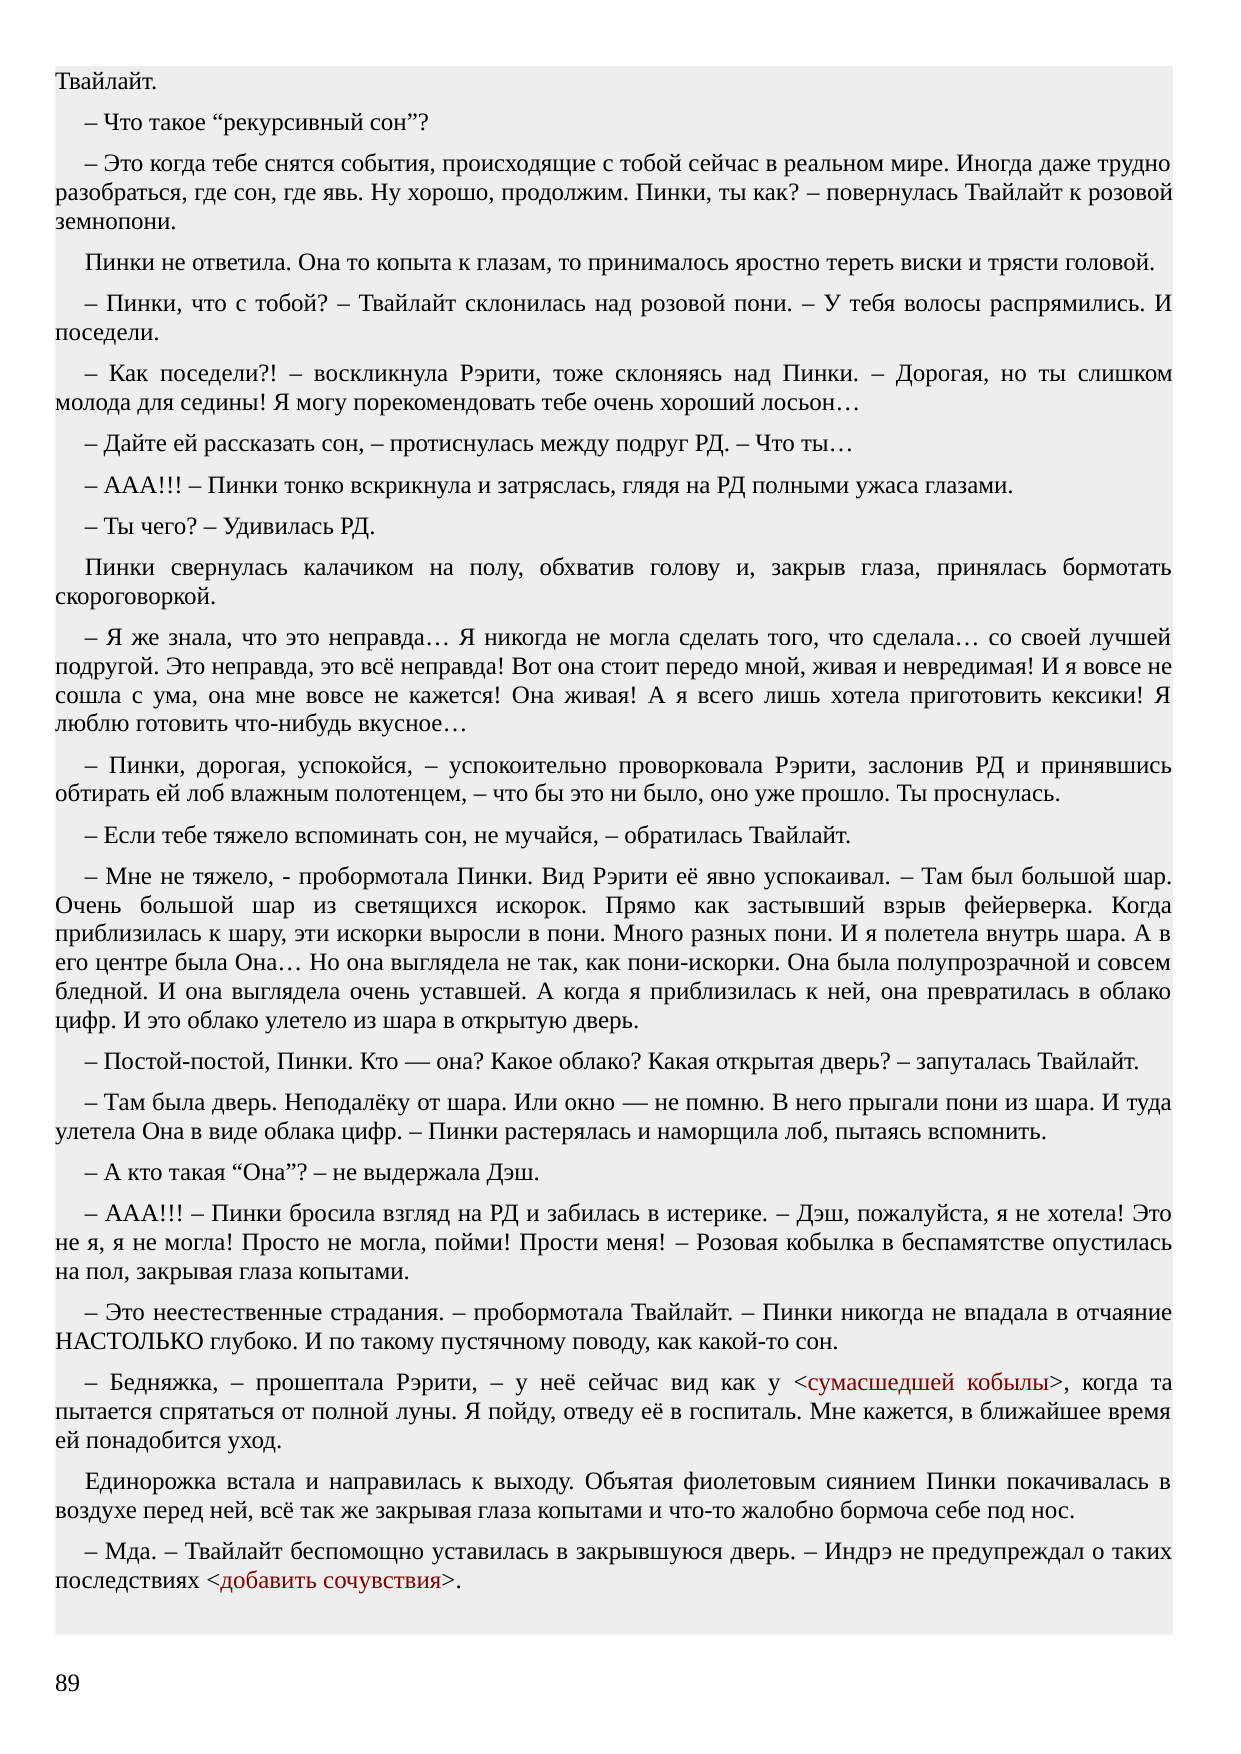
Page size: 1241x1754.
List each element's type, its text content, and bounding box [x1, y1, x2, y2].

text – Дайте ей рассказать сон, – протиснулась между подруг РД. – Что ты… [55, 428, 1173, 457]
text – ААА!!! – Пинки тонко вскрикнула и затряслась, глядя на РД полными ужаса глазами. [55, 470, 1173, 498]
text – Это неестественные страдания. – пробормотала Твайлайт. – Пинки никогда не впадала в отчаяние НАСТОЛЬКО глубоко. И по такому пустячному поводу, как какой-то сон. [55, 1297, 1173, 1355]
text – А кто такая “Она”? – не выдержала Дэш. [55, 1157, 1173, 1186]
text Твайлайт. [55, 66, 1173, 95]
text – Бедняжка, – прошептала Рэрити, – у неё сейчас вид как у <сумасшедшей кобылы>, когда та пытается спрятаться от полной луны. Я пойду, отведу её в госпиталь. Мне кажется, в ближайшее время ей понадобится уход. [55, 1367, 1173, 1453]
text Единорожка встала и направилась к выходу. Объятая фиолетовым сиянием Пинки покачивалась в воздухе перед ней, всё так же закрывая глаза копытами и что-то жалобно бормоча себе под нос. [55, 1466, 1173, 1523]
text – Пинки, что с тобой? – Твайлайт склонилась над розовой пони. – У тебя волосы распрямились. И поседели. [55, 288, 1173, 346]
text – Если тебе тяжело вспоминать сон, не мучайся, – обратилась Твайлайт. [55, 820, 1173, 848]
text – Мда. – Твайлайт беспомощно уставилась в закрывшуюся дверь. – Индрэ не предупреждал о таких последствиях <добавить сочувствия>. [55, 1536, 1173, 1593]
text – Мне не тяжело, - пробормотала Пинки. Вид Рэрити её явно успокаивал. – Там был большой шар. Очень большой шар из светящихся искорок. Прямо как застывший взрыв фейерверка. Когда приблизилась к шару, эти искорки выросли в пони. Много разных пони. И я полетела внутрь шара. А в его центре была Она… Но она выглядела не так, как пони-искорки. Она была полупрозрачной и совсем бледной. И она выглядела очень уставшей. А когда я приблизилась к ней, она превратилась в облако цифр. И это облако улетело из шара в открытую дверь. [55, 861, 1173, 1033]
text – Это когда тебе снятся события, происходящие с тобой сейчас в реальном мире. Иногда даже трудно разобраться, где сон, где явь. Ну хорошо, продолжим. Пинки, ты как? – повернулась Твайлайт к розовой земнопони. [55, 148, 1173, 235]
text – ААА!!! – Пинки бросила взгляд на РД и забилась в истерике. – Дэш, пожалуйста, я не хотела! Это не я, я не могла! Просто не могла, пойми! Прости меня! – Розовая кобылка в беспамятстве опустилась на пол, закрывая глаза копытами. [55, 1198, 1173, 1285]
text Пинки не ответила. Она то копыта к глазам, то принималось яростно тереть виски и трясти головой. [55, 247, 1173, 276]
text – Я же знала, что это неправда… Я никогда не могла сделать того, что сделала… со своей лучшей подругой. Это неправда, это всё неправда! Вот она стоит передо мной, живая и невредимая! И я вовсе не сошла с ума, она мне вовсе не кажется! Она живая! А я всего лишь хотела приготовить кексики! Я люблю готовить что-нибудь вкусное… [55, 622, 1173, 737]
text – Там была дверь. Неподалёку от шара. Или окно — не помню. В него прыгали пони из шара. И туда улетела Она в виде облака цифр. – Пинки растерялась и наморщила лоб, пытаясь вспомнить. [55, 1087, 1173, 1145]
text – Пинки, дорогая, успокойся, – успокоительно проворковала Рэрити, заслонив РД и принявшись обтирать ей лоб влажным полотенцем, – что бы это ни было, оно уже прошло. Ты проснулась. [55, 750, 1173, 807]
text – Что такое “рекурсивный сон”? [55, 107, 1173, 136]
text Пинки свернулась калачиком на полу, обхватив голову и, закрыв глаза, принялась бормотать скороговоркой. [55, 552, 1173, 610]
text – Как поседели?! – воскликнула Рэрити, тоже склоняясь над Пинки. – Дорогая, но ты слишком молода для седины! Я могу порекомендовать тебе очень хороший лосьон… [55, 358, 1173, 416]
text – Ты чего? – Удивилась РД. [55, 511, 1173, 540]
text – Постой-постой, Пинки. Кто — она? Какое облако? Какая открытая дверь? – запуталась Твайлайт. [55, 1046, 1173, 1075]
